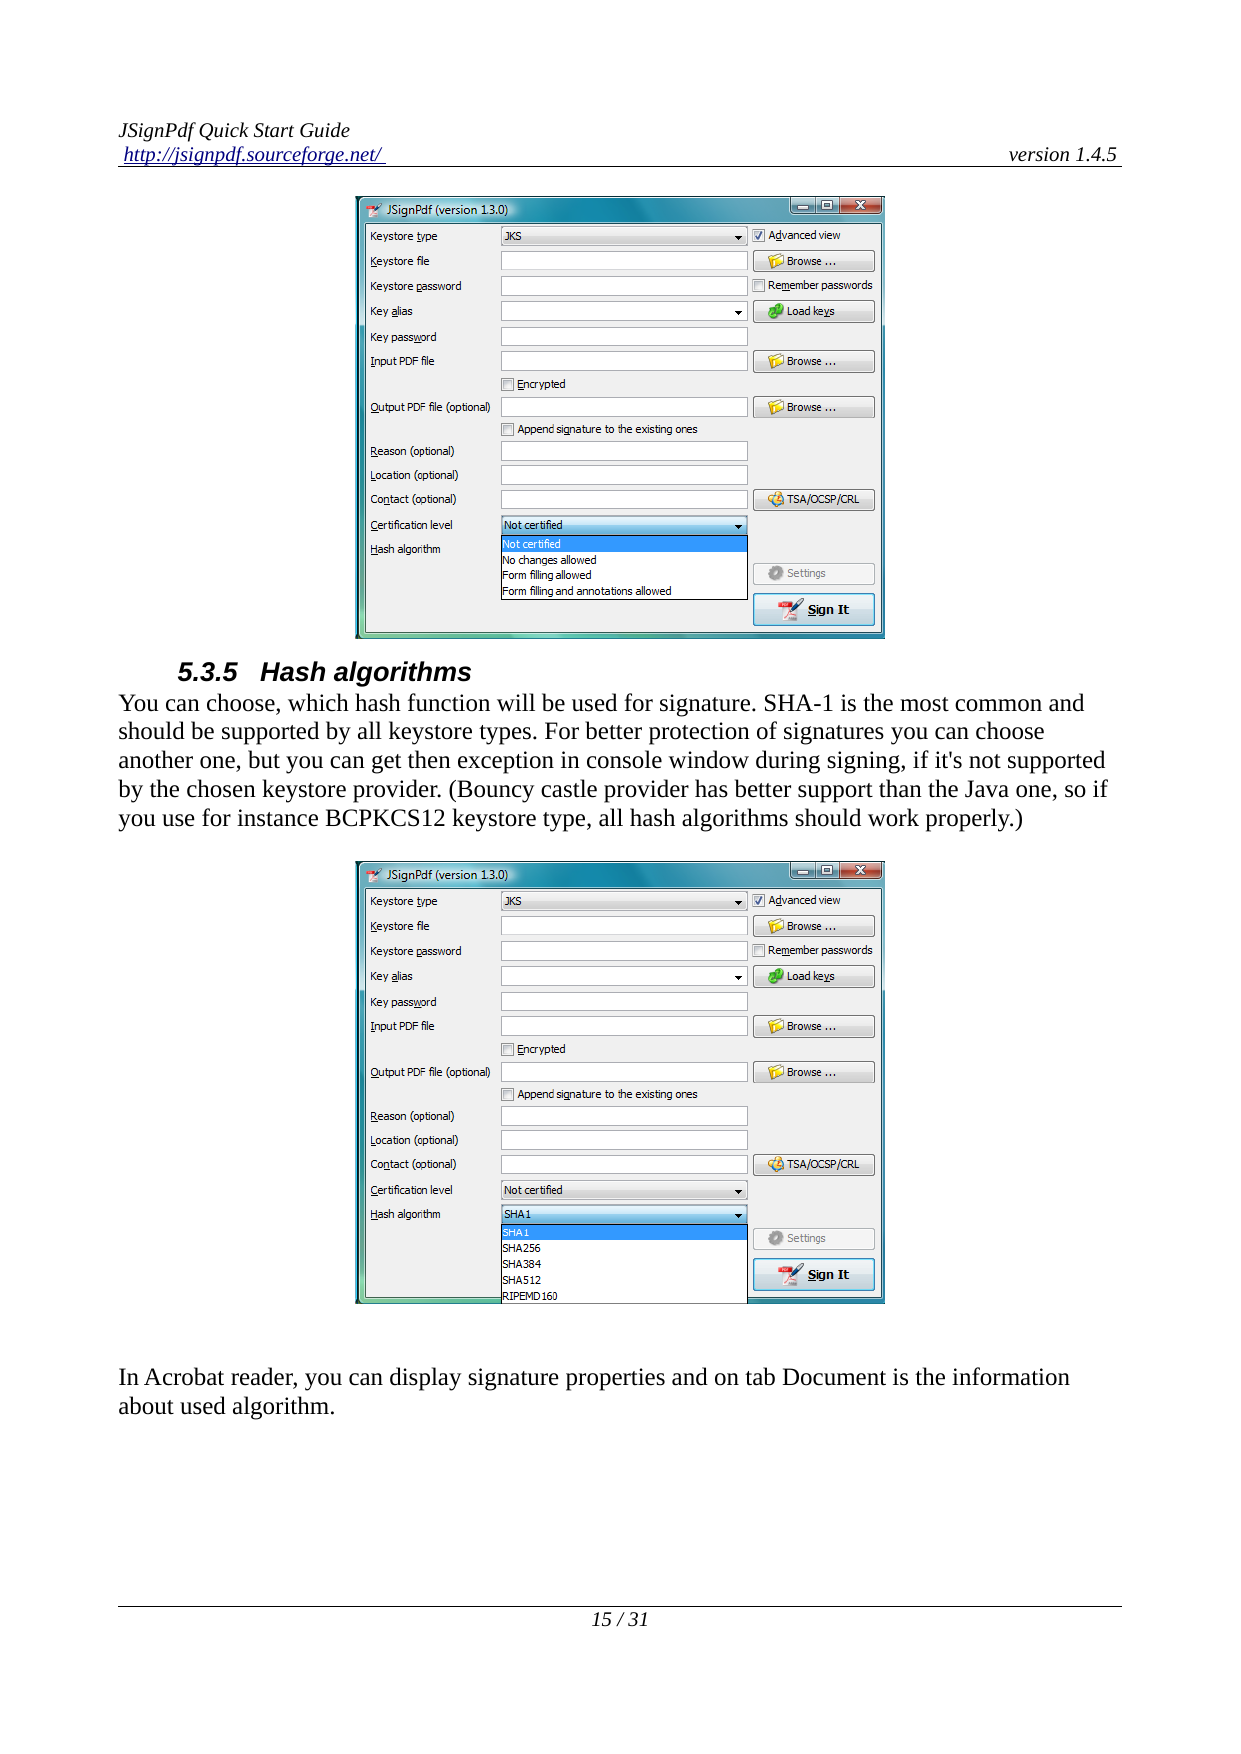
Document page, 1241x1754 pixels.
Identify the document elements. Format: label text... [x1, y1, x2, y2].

subtitle Hash algorithms [177, 639, 1122, 688]
text In Acrobat reader, you can display signature properties and on tab Document is the information about used algorithm. [118, 1362, 1122, 1420]
picture [355, 861, 885, 1304]
text You can choose, which hash function will be used for signature. SHA-1 is the most common and should be supported by all keystore types. For better protection of signatures you can choose another one, but you can get then exception in console window during signing, if it's not supported by the chosen keystore provider. (Bouncy castle provider has better support than the Java one, so if you use for instance BCPKCS12 keystore type, all hash algorithms should work properly.) [118, 688, 1122, 831]
picture [355, 196, 885, 639]
